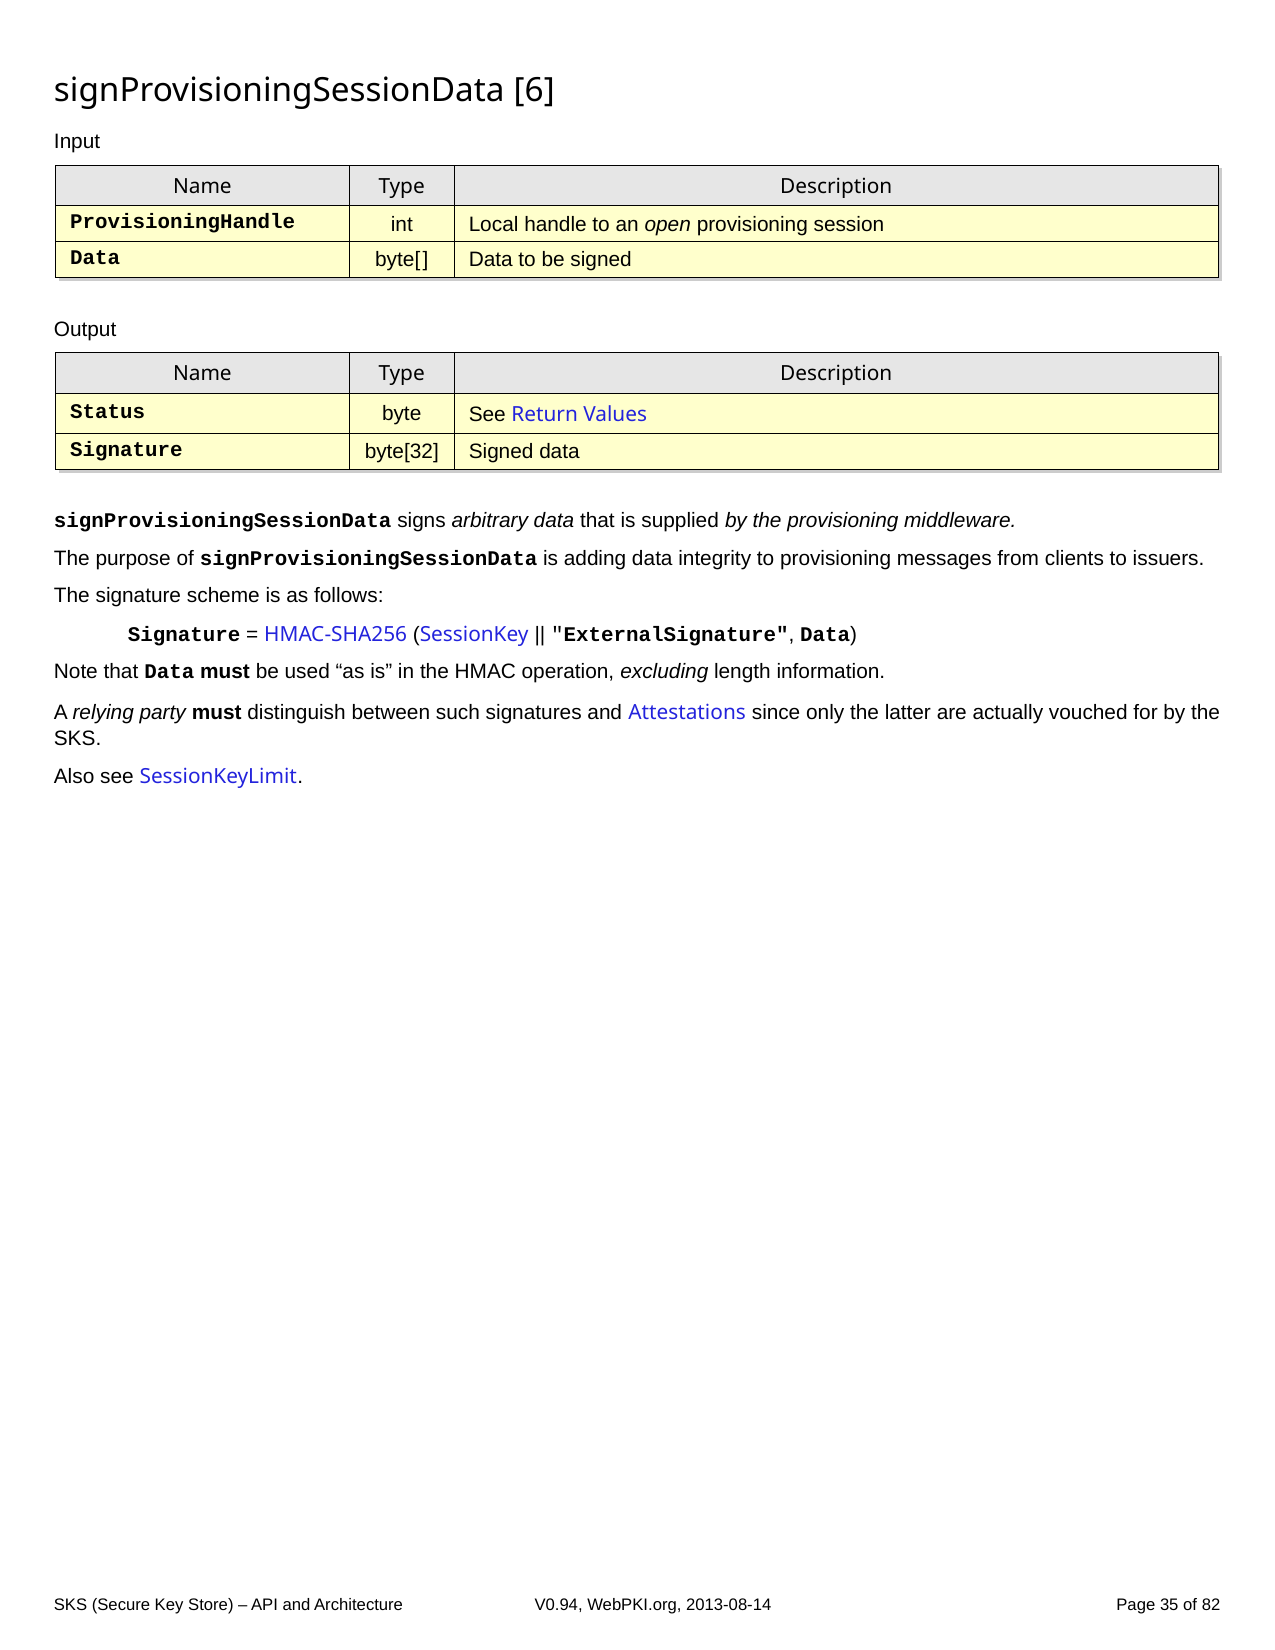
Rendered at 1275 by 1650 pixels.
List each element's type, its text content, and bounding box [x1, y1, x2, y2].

table_header Description [455, 166, 1218, 205]
text Signature = HMAC-SHA256 (SessionKey || "ExternalSignature", Data) [54, 619, 1221, 648]
table_cell See Return Values [455, 394, 1218, 433]
text Output [54, 317, 1221, 341]
table_cell Local handle to an open provisioning session [455, 206, 1218, 241]
table_header Description [455, 353, 1218, 393]
table_cell byte [350, 394, 454, 433]
text The signature scheme is as follows: [54, 583, 1221, 607]
table_cell Data to be signed [455, 242, 1218, 277]
table_cell byte[32] [350, 434, 454, 469]
table_header Name [56, 353, 349, 393]
subtitle signProvisioningSessionData [6] [54, 66, 1221, 111]
text Note that Data must be used “as is” in the HMAC operation, excluding length information. [54, 659, 1221, 685]
table_cell int [350, 206, 454, 241]
table_cell Signed data [455, 434, 1218, 469]
table_header Type [350, 166, 454, 205]
text signProvisioningSessionData signs arbitrary data that is supplied by the provisioning middleware. [54, 508, 1221, 534]
text Also see SessionKeyLimit. [54, 761, 1221, 789]
text A relying party must distinguish between such signatures and Attestations since only the latter are actually vouched for by the SKS. [54, 697, 1221, 749]
table_cell Status [56, 394, 349, 433]
table_header Name [56, 166, 349, 205]
table_cell ProvisioningHandle [56, 206, 349, 241]
table_cell Signature [56, 434, 349, 469]
table_cell Data [56, 242, 349, 277]
table_cell byte[ ] [350, 242, 454, 277]
table_header Type [350, 353, 454, 393]
text The purpose of signProvisioningSessionData is adding data integrity to provisioning messages from clients to issuers. [54, 546, 1221, 572]
text Input [54, 129, 1221, 153]
